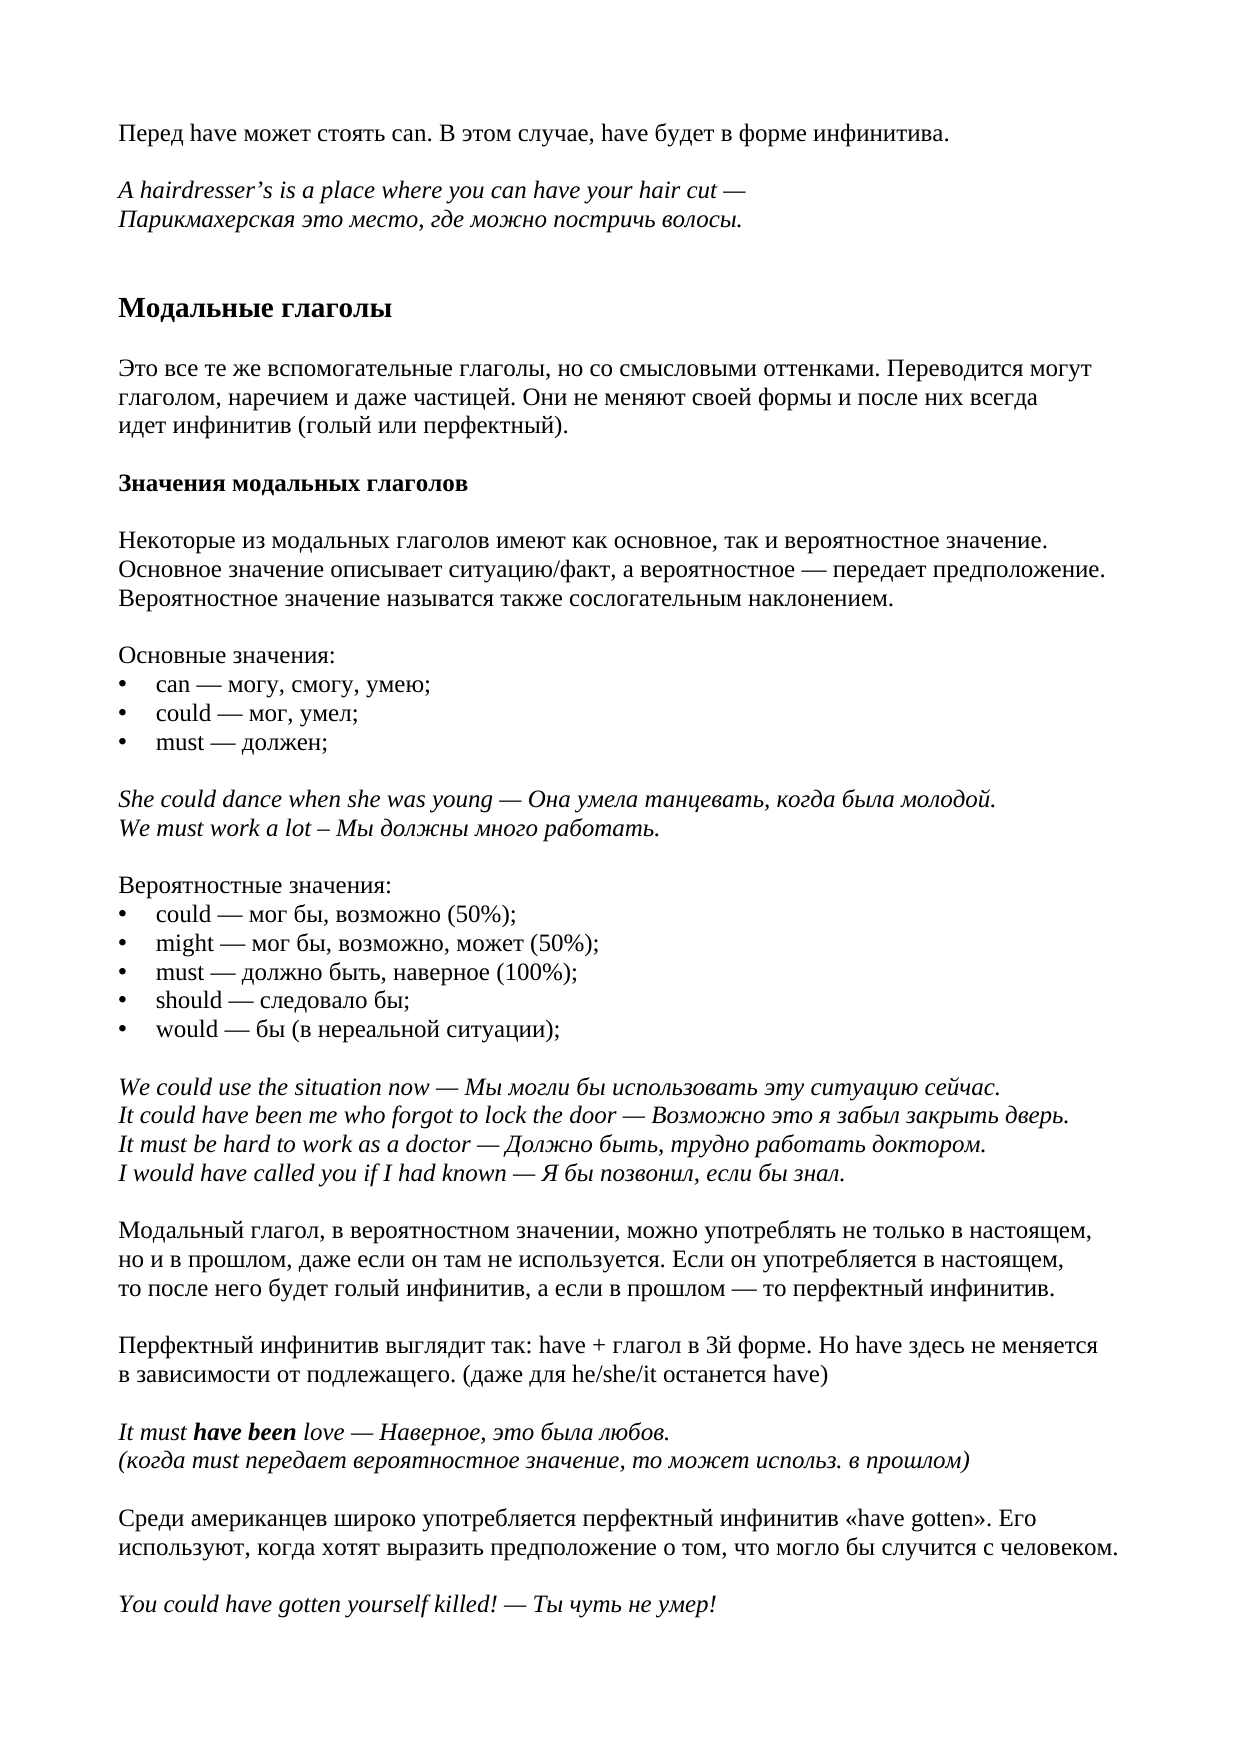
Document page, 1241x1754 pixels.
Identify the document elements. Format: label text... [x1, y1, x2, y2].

list should — следовало бы; [118, 985, 1122, 1014]
text She could dance when she was young — Она умела танцевать, когда была молодой. [118, 784, 1122, 813]
text Вероятностное значение называтся также сослогательным наклонением. [118, 583, 1122, 612]
text (когда must передает вероятностное значение, то может использ. в прошлом) [118, 1445, 1122, 1474]
text You could have gotten yourself killed! — Ты чуть не умер! [118, 1589, 1122, 1618]
list could — мог бы, возможно (50%); [118, 899, 1122, 928]
list would — бы (в нереальной ситуации); [118, 1014, 1122, 1043]
text идет инфинитив (голый или перфектный). [118, 410, 1122, 439]
text It must have been love — Наверное, это была любов. [118, 1417, 1122, 1445]
text в зависимости от подлежащего. (даже для he/she/it останется have) [118, 1359, 1122, 1388]
text Вероятностные значения: [118, 870, 1122, 899]
list must — должен; [118, 727, 1122, 755]
text Перед have может стоять can. В этом случае, have будет в форме инфинитива. [118, 118, 1122, 147]
text то после него будет голый инфинитив, а если в прошлом — то перфектный инфинитив. [118, 1273, 1122, 1302]
text Модальные глаголы [118, 291, 1122, 324]
text Перфектный инфинитив выглядит так: have + глагол в 3й форме. Но have здесь не меняется [118, 1330, 1122, 1359]
list could — мог, умел; [118, 698, 1122, 727]
text Основные значения: [118, 640, 1122, 669]
text It must be hard to work as a doctor — Должно быть, трудно работать доктором. [118, 1129, 1122, 1158]
text Основное значение описывает ситуацию/факт, а вероятностное — передает предположение. [118, 554, 1122, 583]
text но и в прошлом, даже если он там не используется. Если он употребляется в настоящем, [118, 1244, 1122, 1273]
text Модальный глагол, в вероятностном значении, можно употреблять не только в настоящем, [118, 1215, 1122, 1244]
list might — мог бы, возможно, может (50%); [118, 928, 1122, 957]
text I would have called you if I had known — Я бы позвонил, если бы знал. [118, 1158, 1122, 1187]
text A hairdresser’s is a place where you can have your hair cut — [118, 176, 1122, 204]
list can — могу, смогу, умею; [118, 669, 1122, 698]
text Среди американцев широко употребляется перфектный инфинитив «have gotten». Его используют, когда хотят выразить предположение о том, что могло бы случится с человеком. [118, 1503, 1122, 1560]
list must — должно быть, наверное (100%); [118, 957, 1122, 985]
text It could have been me who forgot to lock the door — Возможно это я забыл закрыть дверь. [118, 1100, 1122, 1129]
text We must work a lot – Мы должны много работать. [118, 813, 1122, 842]
text Значения модальных глаголов [118, 468, 1122, 497]
text Парикмахерская это место, где можно постричь волосы. [118, 204, 1122, 233]
text Это все те же вспомогательные глаголы, но со смысловыми оттенками. Переводится могут глаголом, наречием и даже частицей. Они не меняют своей формы и после них всегда [118, 353, 1122, 410]
text We could use the situation now — Мы могли бы использовать эту ситуацию сейчас. [118, 1072, 1122, 1100]
text Некоторые из модальных глаголов имеют как основное, так и вероятностное значение. [118, 525, 1122, 554]
